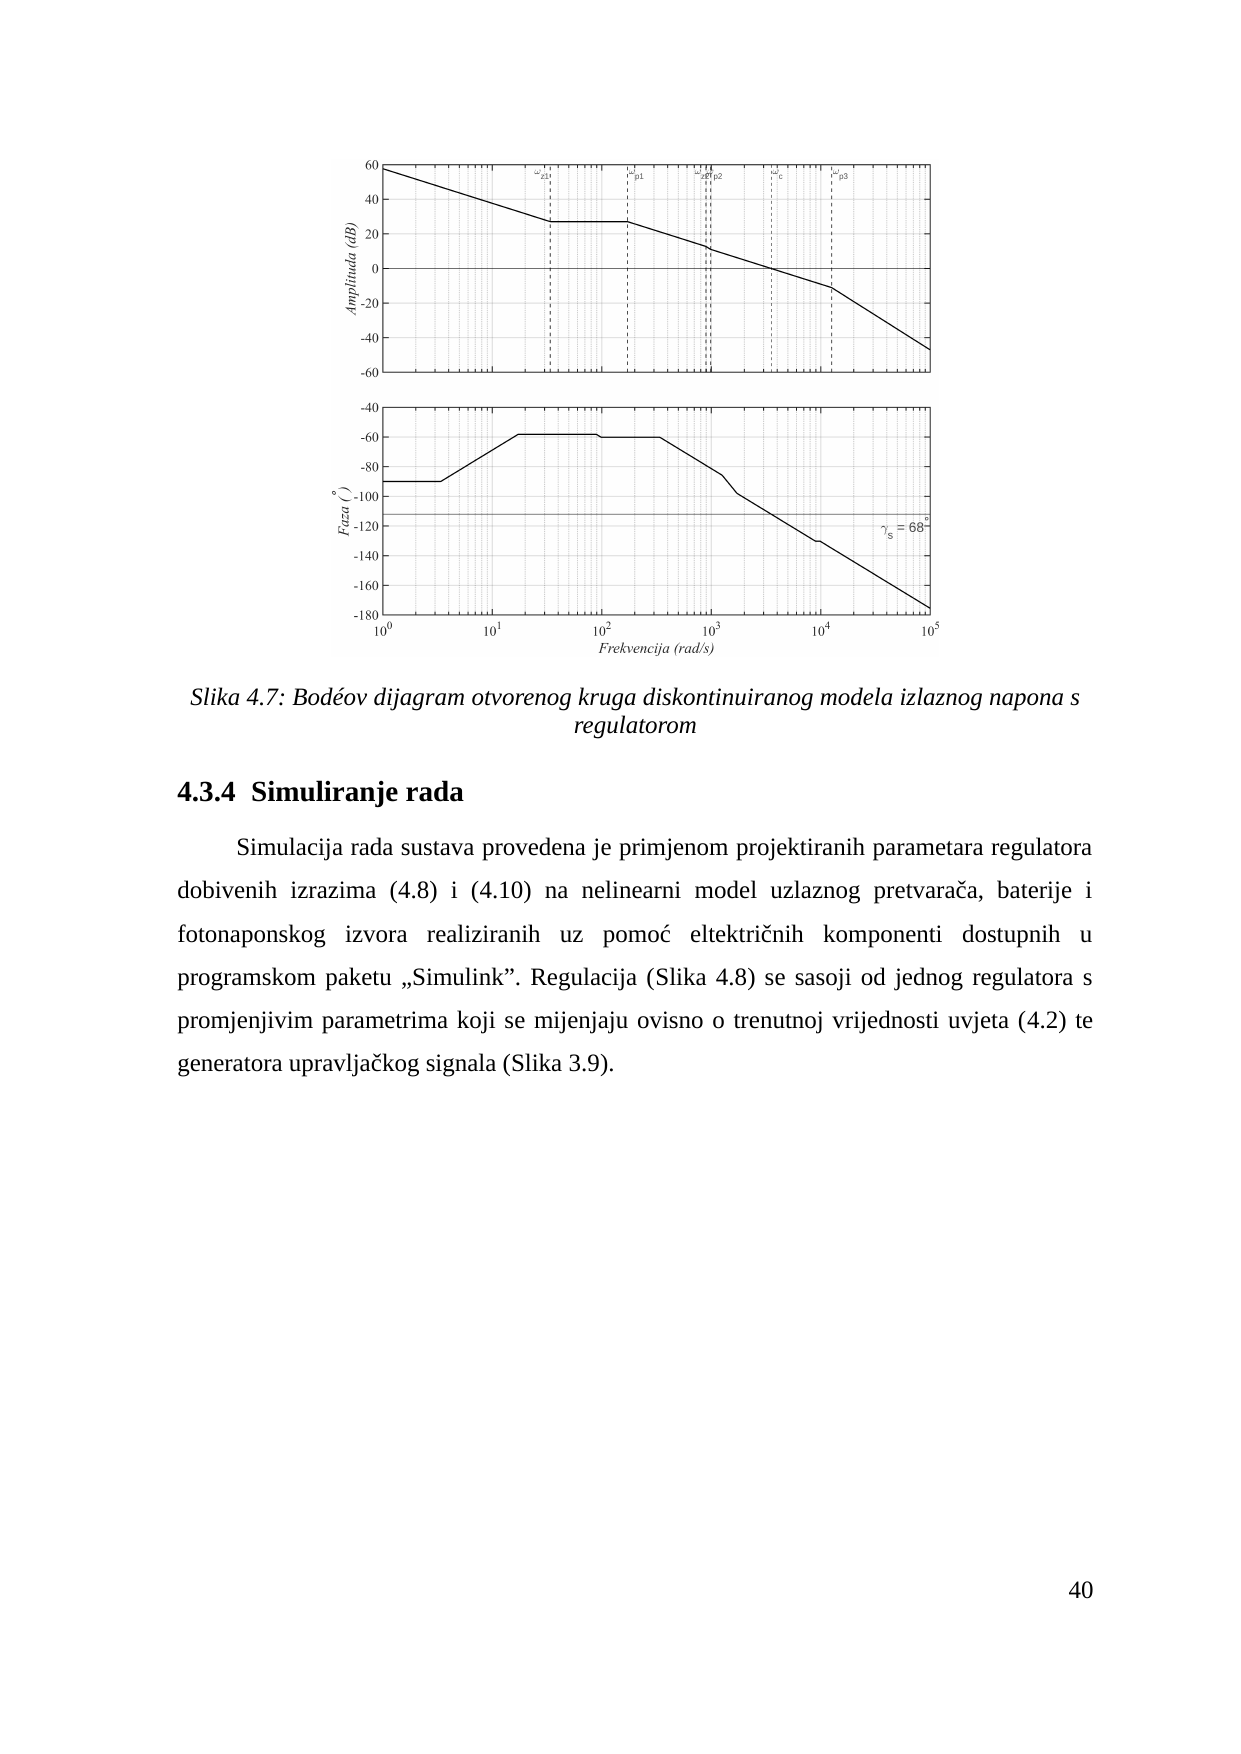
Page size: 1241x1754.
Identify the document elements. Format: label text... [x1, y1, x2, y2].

picture [331, 159, 939, 657]
text Simulacija rada sustava provedena je primjenom projektiranih parametara regulatora dobivenih izrazima (4.8) i (4.10) na nelinearni model uzlaznog pretvarača, baterije i fotonaponskog izvora realiziranih uz pomoć eltektričnih komponenti dostupnih u programskom paketu „Simulink”. Regulacija (Slika 4.8) se sasoji od jednog regulatora s promjenjivim parametrima koji se mijenjaju ovisno o trenutnoj vrijednosti uvjeta (4.2) te generatora upravljačkog signala (Slika 3.9). [177, 832, 1093, 1077]
text Slika 4.7: Bodéov dijagram otvorenog kruga diskontinuiranog modela izlaznog napona s regulatorom [182, 682, 1088, 739]
subtitle Simuliranje rada [177, 774, 1093, 808]
